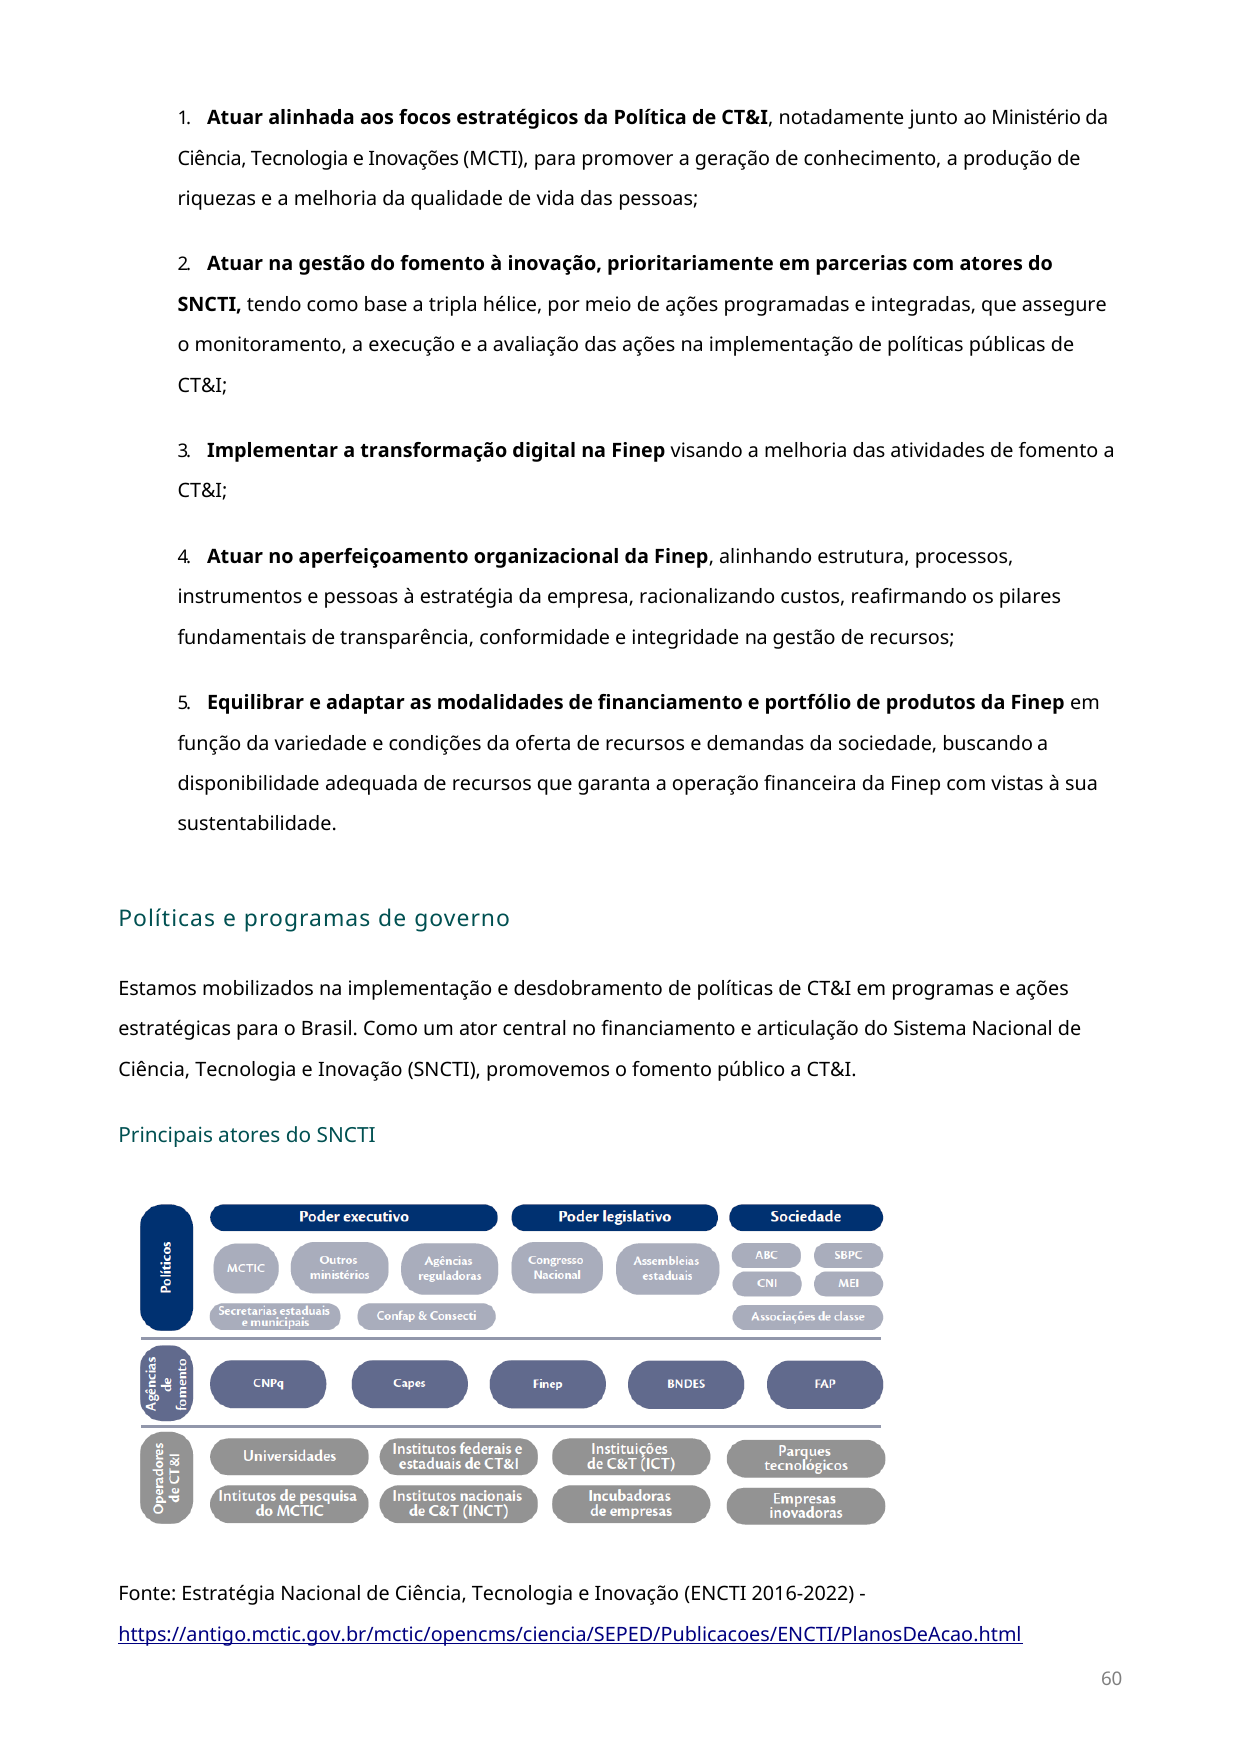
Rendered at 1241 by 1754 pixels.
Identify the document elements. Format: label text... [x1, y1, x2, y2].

subtitle Políticas e programas de governo [118, 902, 1122, 933]
list Atuar alinhada aos focos estratégicos da Política de CT&I, notadamente junto ao Ministério da Ciência, Tecnologia e Inovações (MCTI), para promover a geração de conhecimento, a produção de riquezas e a melhoria da qualidade de vida das pessoas; [177, 103, 1122, 211]
list Atuar no aperfeiçoamento organizacional da Finep, alinhando estrutura, processos, instrumentos e pessoas à estratégia da empresa, racionalizando custos, reafirmando os pilares fundamentais de transparência, conformidade e integridade na gestão de recursos; [177, 542, 1122, 650]
text Fonte: Estratégia Nacional de Ciência, Tecnologia e Inovação (ENCTI 2016-2022) - https://antigo.mctic.gov.br/mctic/opencms/ciencia/SEPED/Publicacoes/ENCTI/PlanosDeAcao.html [118, 1580, 1122, 1647]
list Implementar a transformação digital na Finep visando a melhoria das atividades de fomento a CT&I; [177, 436, 1122, 504]
text Estamos mobilizados na implementação e desdobramento de políticas de CT&I em programas e ações estratégicas para o Brasil. Como um ator central no financiamento e articulação do Sistema Nacional de Ciência, Tecnologia e Inovação (SNCTI), promovemos o fomento público a CT&I. [118, 974, 1122, 1082]
text Principais atores do SNCTI [118, 1120, 1122, 1149]
list Atuar na gestão do fomento à inovação, prioritariamente em parcerias com atores do SNCTI, tendo como base a tripla hélice, por meio de ações programadas e integradas, que assegure o monitoramento, a execução e a avaliação das ações na implementação de políticas públicas de CT&I; [177, 250, 1122, 398]
list Equilibrar e adaptar as modalidades de financiamento e portfólio de produtos da Finep em função da variedade e condições da oferta de recursos e demandas da sociedade, buscando a disponibilidade adequada de recursos que garanta a operação financeira da Finep com vistas à sua sustentabilidade. [177, 688, 1122, 837]
